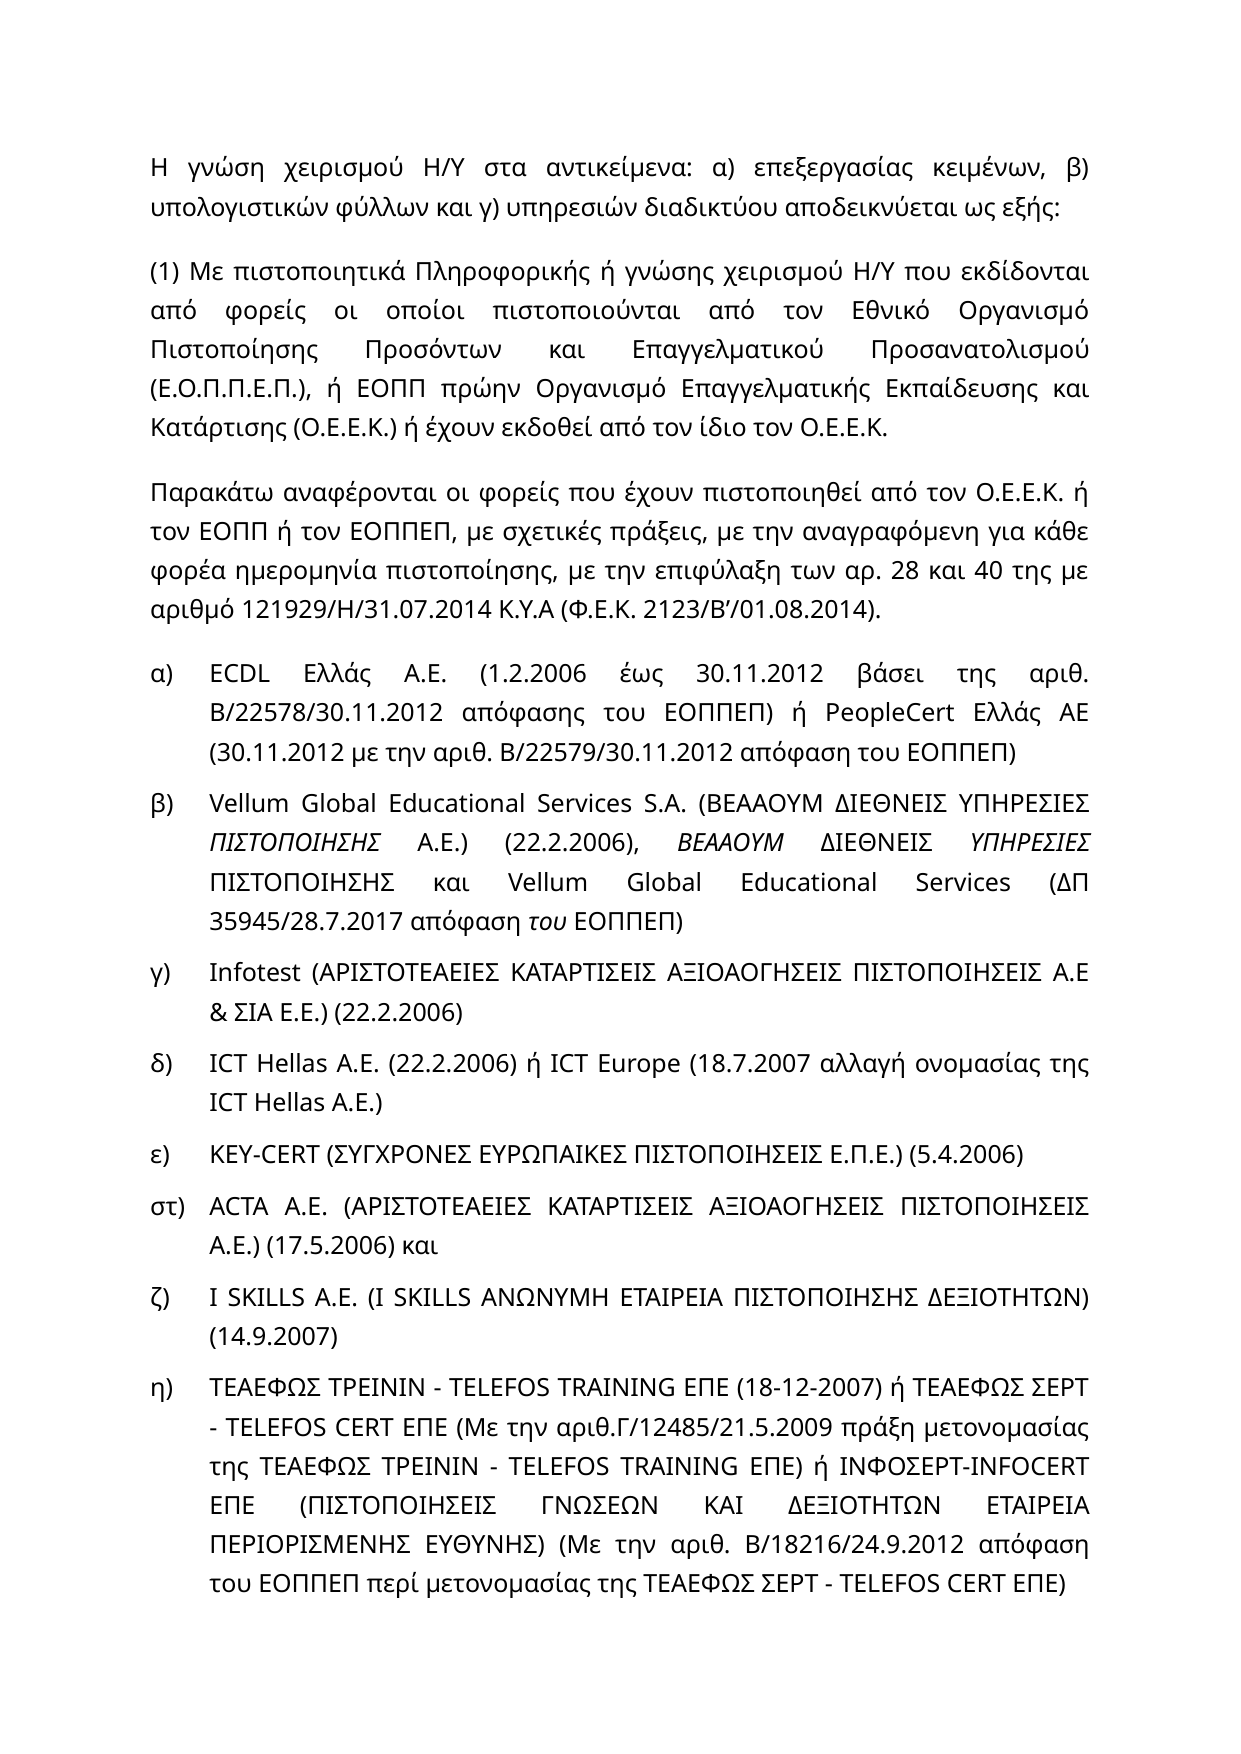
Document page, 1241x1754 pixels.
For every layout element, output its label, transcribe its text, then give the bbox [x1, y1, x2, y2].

list στ) ACTA Α.Ε. (ΑΡΙΣΤΟΤΕΑΕΙΕΣ ΚΑΤΑΡΤΙΣΕΙΣ ΑΞΙΟΑΟΓΗΣΕΙΣ ΠΙΣΤΟΠΟΙΗΣΕΙΣ Α.Ε.) (17.5.2006) και [150, 1188, 1090, 1262]
text Παρακάτω αναφέρονται οι φορείς που έχουν πιστοποιηθεί από τον Ο.Ε.Ε.Κ. ή τον ΕΟΠΠ ή τον ΕΟΠΠΕΠ, με σχετικές πράξεις, με την αναγραφόμενη για κάθε φορέα ημερομηνία πιστοποίησης, με την επιφύλαξη των αρ. 28 και 40 της με αριθμό 121929/Η/31.07.2014 Κ.Υ.Α (Φ.Ε.Κ. 2123/Β’/01.08.2014). [150, 474, 1090, 626]
list ε) ΚΕΥ-CERT (ΣΥΓΧΡΟΝΕΣ ΕΥΡΩΠΑΙΚΕΣ ΠΙΣΤΟΠΟΙΗΣΕΙΣ Ε.Π.Ε.) (5.4.2006) [150, 1137, 1090, 1171]
list β) Vellum Global Educational Services S.A. (ΒΕΑΑΟΥΜ ΔΙΕΘΝΕΙΣ ΥΠΗΡΕΣΙΕΣ ΠΙΣΤΟΠΟΙΗΣΗΣ Α.Ε.) (22.2.2006), ΒΕΑΑΟΥΜ ΔΙΕΘΝΕΙΣ ΥΠΗΡΕΣΙΕΣ ΠΙΣΤΟΠΟΙΗΣΗΣ και Vellum Global Educational Services (ΔΠ 35945/28.7.2017 απόφαση του ΕΟΠΠΕΠ) [150, 786, 1090, 937]
list δ) ΙCT Hellas Α.Ε. (22.2.2006) ή ICT Europe (18.7.2007 αλλαγή ονομασίας της ΙCT Hellas Α.Ε.) [150, 1046, 1090, 1119]
list η) ΤΕΑΕΦΩΣ ΤΡΕΙΝΙΝ - TELEFOS TRAINING ΕΠΕ (18-12-2007) ή ΤΕΑΕΦΩΣ ΣΕΡΤ - TELEFOS CERT ΕΠΕ (Με την αριθ.Γ/12485/21.5.2009 πράξη μετονομασίας της ΤΕΑΕΦΩΣ ΤΡΕΙΝΙΝ - TELEFOS TRAINING ΕΠΕ) ή ΙΝΦΟΣΕΡΤ-INFOCERT ΕΠΕ (ΠΙΣΤΟΠΟΙΗΣΕΙΣ ΓΝΩΣΕΩΝ ΚΑΙ ΔΕΞΙΟΤΗΤΩΝ ΕΤΑΙΡΕΙΑ ΠΕΡΙΟΡΙΣΜΕΝΗΣ ΕΥΘΥΝΗΣ) (Με την αριθ. Β/18216/24.9.2012 απόφαση του ΕΟΠΠΕΠ περί μετονομασίας της ΤΕΑΕΦΩΣ ΣΕΡΤ - TELEFOS CERT ΕΠΕ) [150, 1370, 1090, 1600]
text (1) Με πιστοποιητικά Πληροφορικής ή γνώσης χειρισμού Η/Υ που εκδίδονται από φορείς οι οποίοι πιστοποιούνται από τον Εθνικό Οργανισμό Πιστοποίησης Προσόντων και Επαγγελματικού Προσανατολισμού (Ε.Ο.Π.Π.Ε.Π.), ή ΕΟΠΠ πρώην Οργανισμό Επαγγελματικής Εκπαίδευσης και Κατάρτισης (Ο.Ε.Ε.Κ.) ή έχουν εκδοθεί από τον ίδιο τον Ο.Ε.Ε.Κ. [150, 253, 1090, 444]
list γ) Infotest (ΑΡΙΣΤΟΤΕΑΕΙΕΣ ΚΑΤΑΡΤΙΣΕΙΣ ΑΞΙΟΑΟΓΗΣΕΙΣ ΠΙΣΤΟΠΟΙΗΣΕΙΣ Α.Ε & ΣΙΑ Ε.Ε.) (22.2.2006) [150, 955, 1090, 1028]
list α) ECDL Ελλάς Α.Ε. (1.2.2006 έως 30.11.2012 βάσει της αριθ. Β/22578/30.11.2012 απόφασης του ΕΟΠΠΕΠ) ή PeopleCert Ελλάς ΑΕ (30.11.2012 με την αριθ. Β/22579/30.11.2012 απόφαση του ΕΟΠΠΕΠ) [150, 656, 1090, 768]
text Η γνώση χειρισμού Η/Υ στα αντικείμενα: α) επεξεργασίας κειμένων, β) υπολογιστικών φύλλων και γ) υπηρεσιών διαδικτύου αποδεικνύεται ως εξής: [150, 150, 1090, 223]
list ζ) I SKILLS A.E. (I SKILLS ΑΝΩΝΥΜΗ ΕΤΑΙΡΕΙΑ ΠΙΣΤΟΠΟΙΗΣΗΣ ΔΕΞΙΟΤΗΤΩΝ) (14.9.2007) [150, 1279, 1090, 1352]
